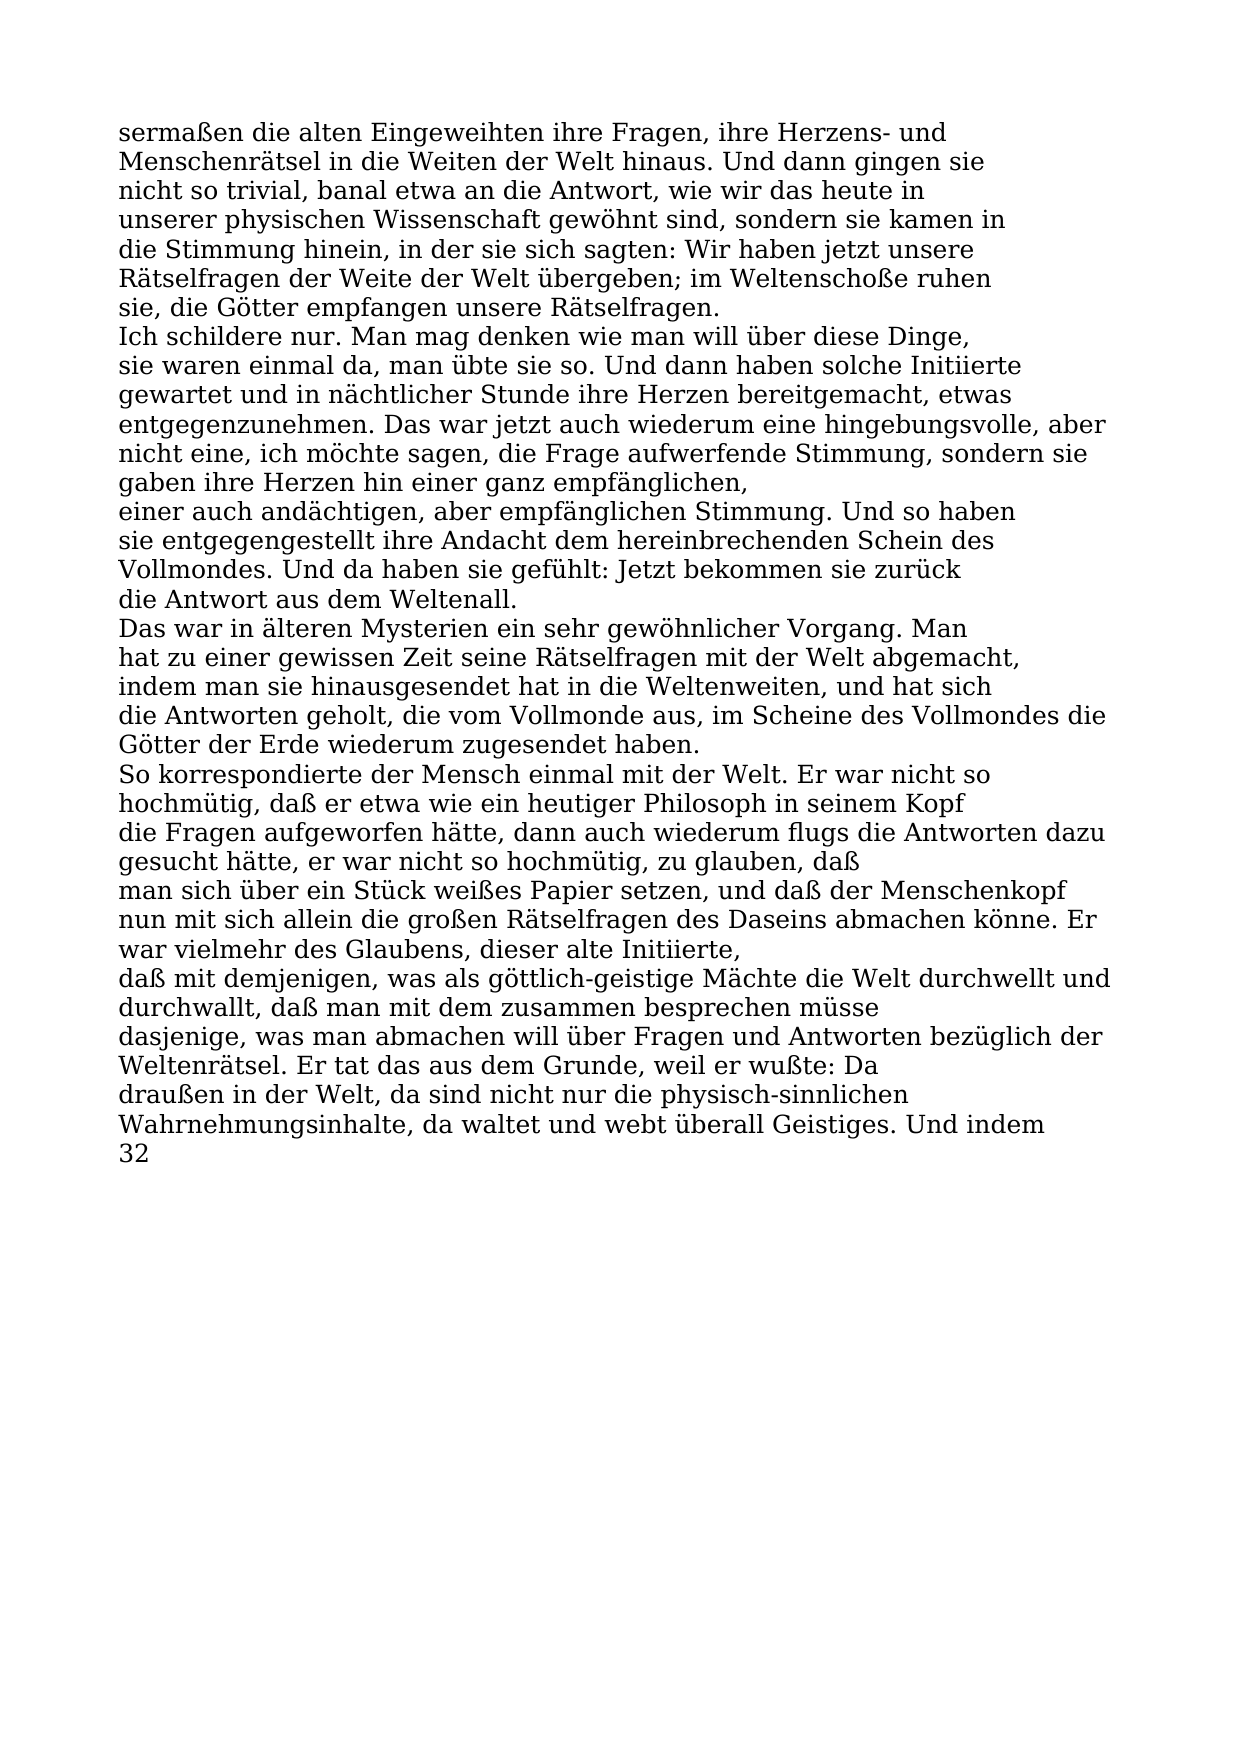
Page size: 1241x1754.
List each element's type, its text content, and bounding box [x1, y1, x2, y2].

text draußen in der Welt, da sind nicht nur die physisch-sinnlichen Wahrnehmungsinhalte, da waltet und webt überall Geistiges. Und indem [118, 1081, 1122, 1139]
text die Fragen aufgeworfen hätte, dann auch wiederum flugs die Antworten dazu gesucht hätte, er war nicht so hochmütig, zu glauben, daß [118, 818, 1122, 876]
text 32 [118, 1139, 1122, 1168]
text hochmütig, daß er etwa wie ein heutiger Philosoph in seinem Kopf [118, 789, 1122, 818]
text sermaßen die alten Eingeweihten ihre Fragen, ihre Herzens- und [118, 118, 1122, 147]
text sie, die Götter empfangen unsere Rätselfragen. [118, 293, 1122, 322]
text indem man sie hinausgesendet hat in die Weltenweiten, und hat sich [118, 672, 1122, 701]
text daß mit demjenigen, was als göttlich-geistige Mächte die Welt durchwellt und durchwallt, daß man mit dem zusammen besprechen müsse [118, 964, 1122, 1022]
text nicht so trivial, banal etwa an die Antwort, wie wir das heute in [118, 176, 1122, 206]
text entgegenzunehmen. Das war jetzt auch wiederum eine hingebungsvolle, aber nicht eine, ich möchte sagen, die Frage aufwerfende Stimmung, sondern sie gaben ihre Herzen hin einer ganz empfänglichen, [118, 410, 1122, 497]
text sie waren einmal da, man übte sie so. Und dann haben solche Initiierte [118, 351, 1122, 381]
text Vollmondes. Und da haben sie gefühlt: Jetzt bekommen sie zurück [118, 556, 1122, 585]
text Ich schildere nur. Man mag denken wie man will über diese Dinge, [118, 322, 1122, 351]
text die Stimmung hinein, in der sie sich sagten: Wir haben jetzt unsere [118, 235, 1122, 264]
text So korrespondierte der Mensch einmal mit der Welt. Er war nicht so [118, 760, 1122, 789]
text sie entgegengestellt ihre Andacht dem hereinbrechenden Schein des [118, 526, 1122, 556]
text man sich über ein Stück weißes Papier setzen, und daß der Menschenkopf nun mit sich allein die großen Rätselfragen des Daseins abmachen könne. Er war vielmehr des Glaubens, dieser alte Initiierte, [118, 876, 1122, 964]
text gewartet und in nächtlicher Stunde ihre Herzen bereitgemacht, etwas [118, 381, 1122, 410]
text Das war in älteren Mysterien ein sehr gewöhnlicher Vorgang. Man [118, 614, 1122, 643]
text Menschenrätsel in die Weiten der Welt hinaus. Und dann gingen sie [118, 147, 1122, 176]
text Rätselfragen der Weite der Welt übergeben; im Weltenschoße ruhen [118, 264, 1122, 293]
text einer auch andächtigen, aber empfänglichen Stimmung. Und so haben [118, 497, 1122, 526]
text die Antworten geholt, die vom Vollmonde aus, im Scheine des Vollmondes die Götter der Erde wiederum zugesendet haben. [118, 701, 1122, 760]
text unserer physischen Wissenschaft gewöhnt sind, sondern sie kamen in [118, 206, 1122, 235]
text hat zu einer gewissen Zeit seine Rätselfragen mit der Welt abgemacht, [118, 643, 1122, 672]
text dasjenige, was man abmachen will über Fragen und Antworten bezüglich der Weltenrätsel. Er tat das aus dem Grunde, weil er wußte: Da [118, 1022, 1122, 1081]
text die Antwort aus dem Weltenall. [118, 585, 1122, 614]
